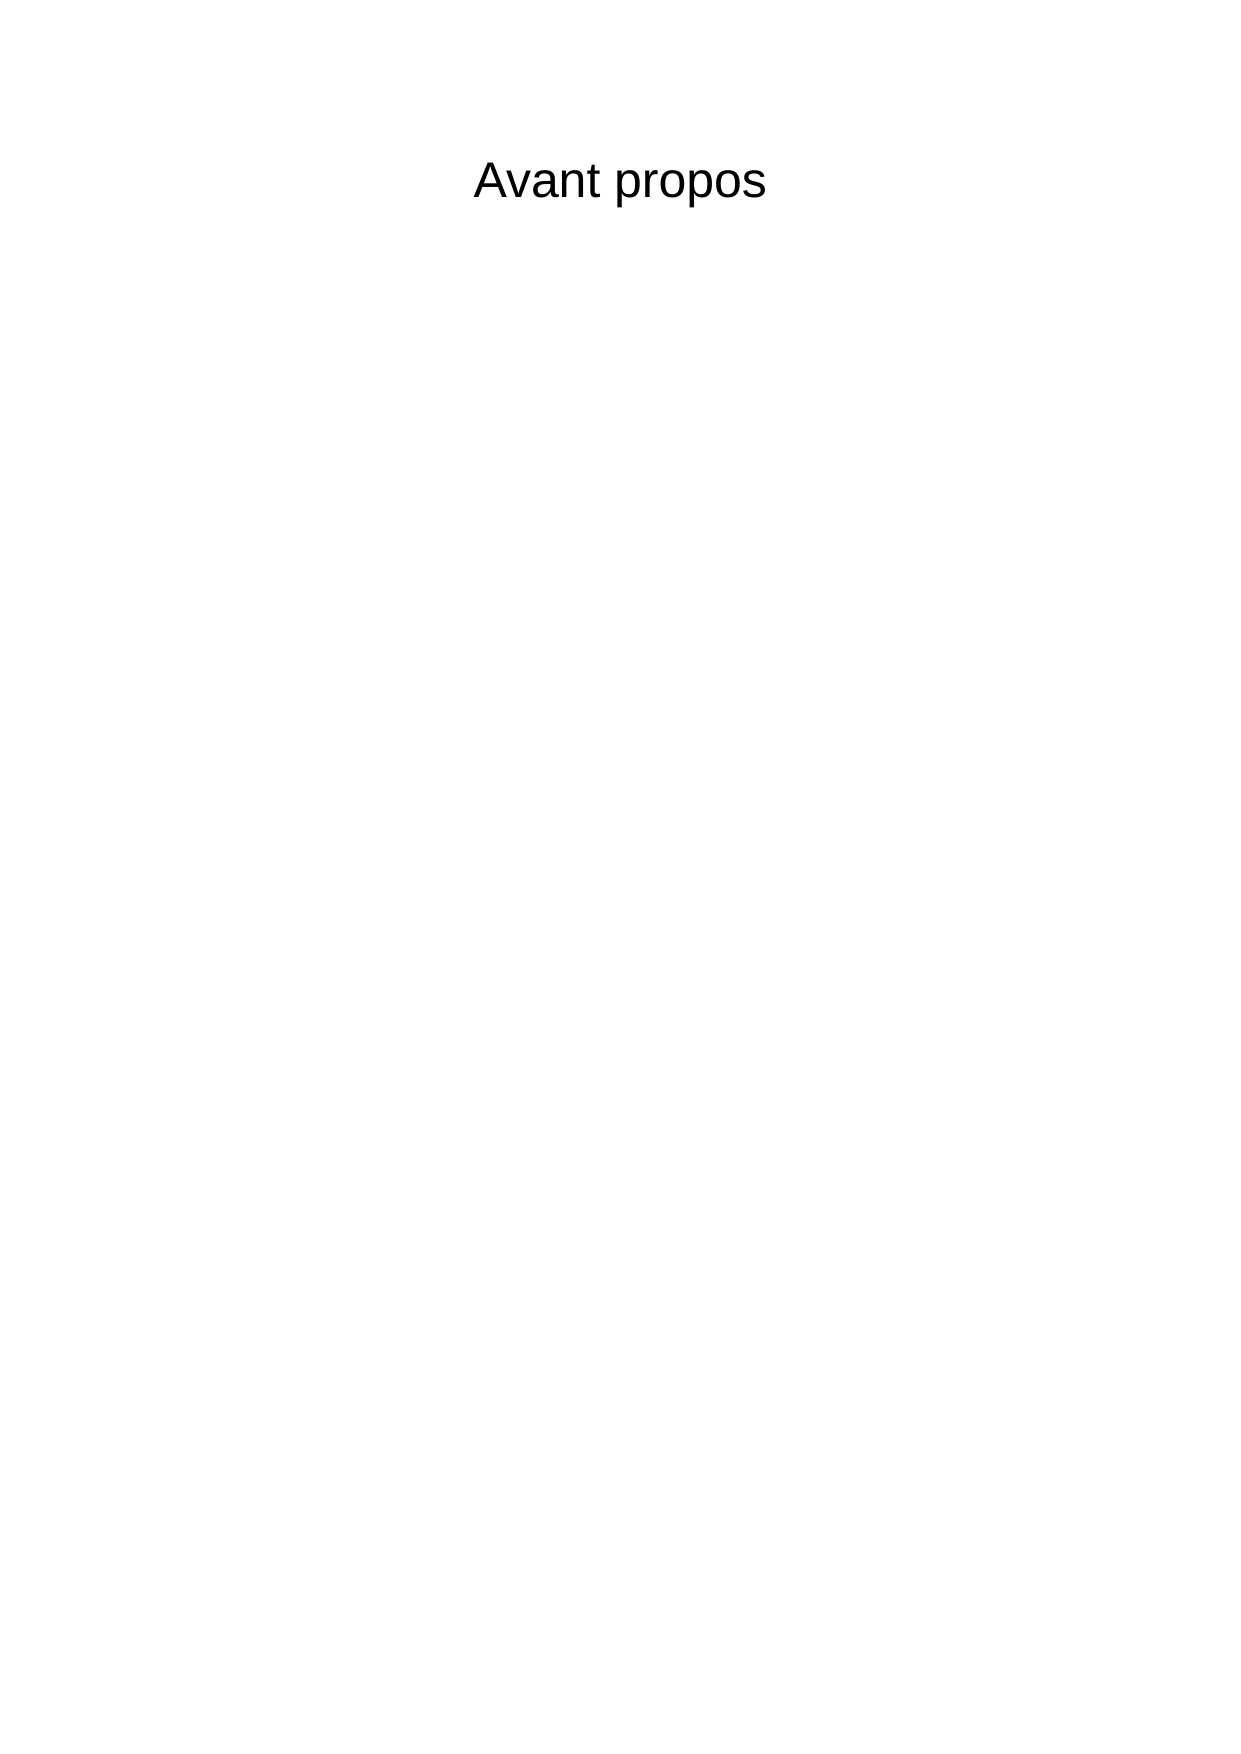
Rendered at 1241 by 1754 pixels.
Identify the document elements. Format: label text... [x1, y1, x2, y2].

subtitle Avant propos [150, 150, 1090, 207]
